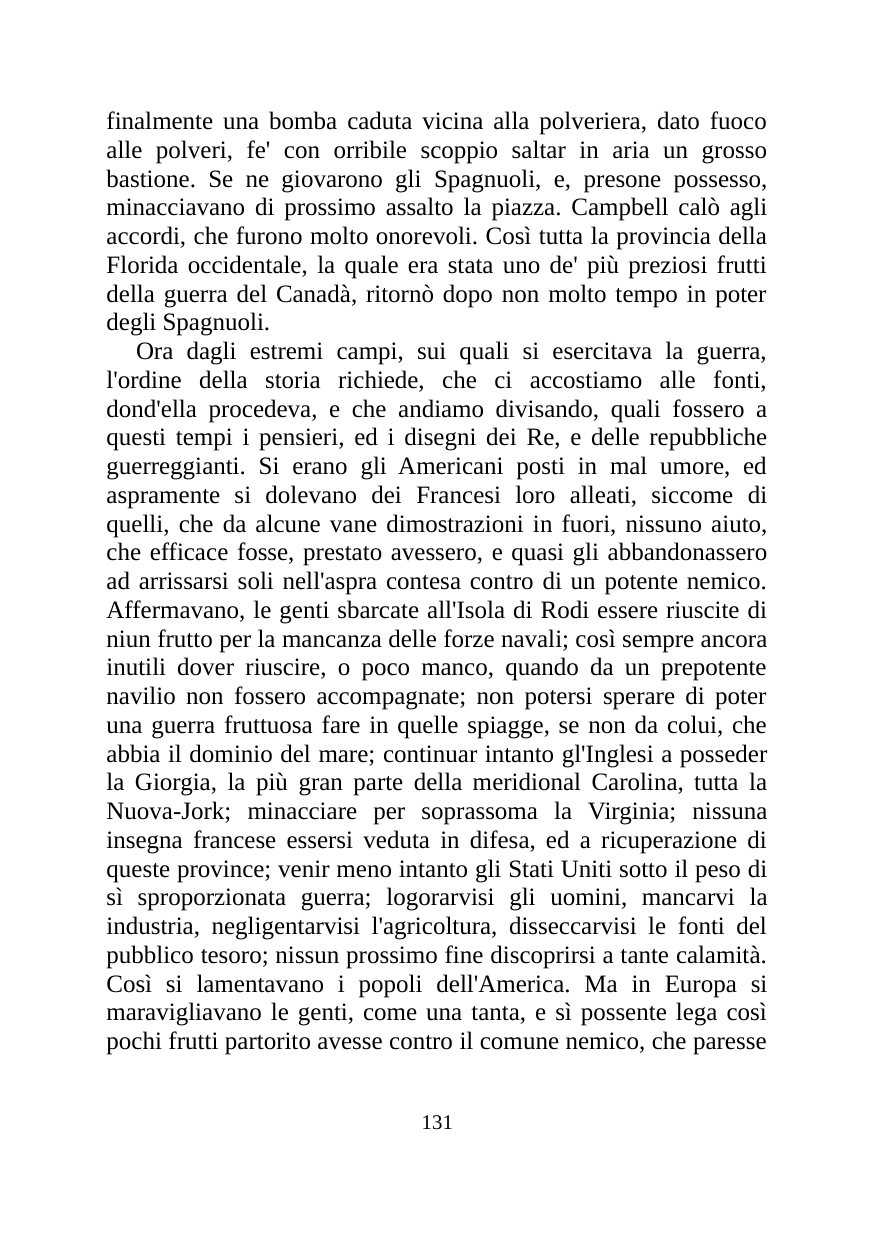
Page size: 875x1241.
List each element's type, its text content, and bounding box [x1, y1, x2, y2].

text finalmente una bomba caduta vicina alla polveriera, dato fuoco alle polveri, fe' con orribile scoppio saltar in aria un grosso bastione. Se ne giovarono gli Spagnuoli, e, presone possesso, minacciavano di prossimo assalto la piazza. Campbell calò agli accordi, che furono molto onorevoli. Così tutta la provincia della Florida occidentale, la quale era stata uno de' più preziosi frutti della guerra del Canadà, ritornò dopo non molto tempo in poter degli Spagnuoli. [106, 106, 768, 336]
text Ora dagli estremi campi, sui quali si esercitava la guerra, l'ordine della storia richiede, che ci accostiamo alle fonti, dond'ella procedeva, e che andiamo divisando, quali fossero a questi tempi i pensieri, ed i disegni dei Re, e delle repubbliche guerreggianti. Si erano gli Americani posti in mal umore, ed aspramente si dolevano dei Francesi loro alleati, siccome di quelli, che da alcune vane dimostrazioni in fuori, nissuno aiuto, che efficace fosse, prestato avessero, e quasi gli abbandonassero ad arrissarsi soli nell'aspra contesa contro di un potente nemico. Affermavano, le genti sbarcate all'Isola di Rodi essere riuscite di niun frutto per la mancanza delle forze navali; così sempre ancora inutili dover riuscire, o poco manco, quando da un prepotente navilio non fossero accompagnate; non potersi sperare di poter una guerra fruttuosa fare in quelle spiagge, se non da colui, che abbia il dominio del mare; continuar intanto gl'Inglesi a posseder la Giorgia, la più gran parte della meridional Carolina, tutta la Nuova-Jork; minacciare per soprassoma la Virginia; nissuna insegna francese essersi veduta in difesa, ed a ricuperazione di queste province; venir meno intanto gli Stati Uniti sotto il peso di sì sproporzionata guerra; logorarvisi gli uomini, mancarvi la industria, negligentarvisi l'agricoltura, disseccarvisi le fonti del pubblico tesoro; nissun prossimo fine discoprirsi a tante calamità. Così si lamentavano i popoli dell'America. Ma in Europa si maravigliavano le genti, come una tanta, e sì possente lega così pochi frutti partorito avesse contro il comune nemico, che paresse [106, 336, 768, 1055]
